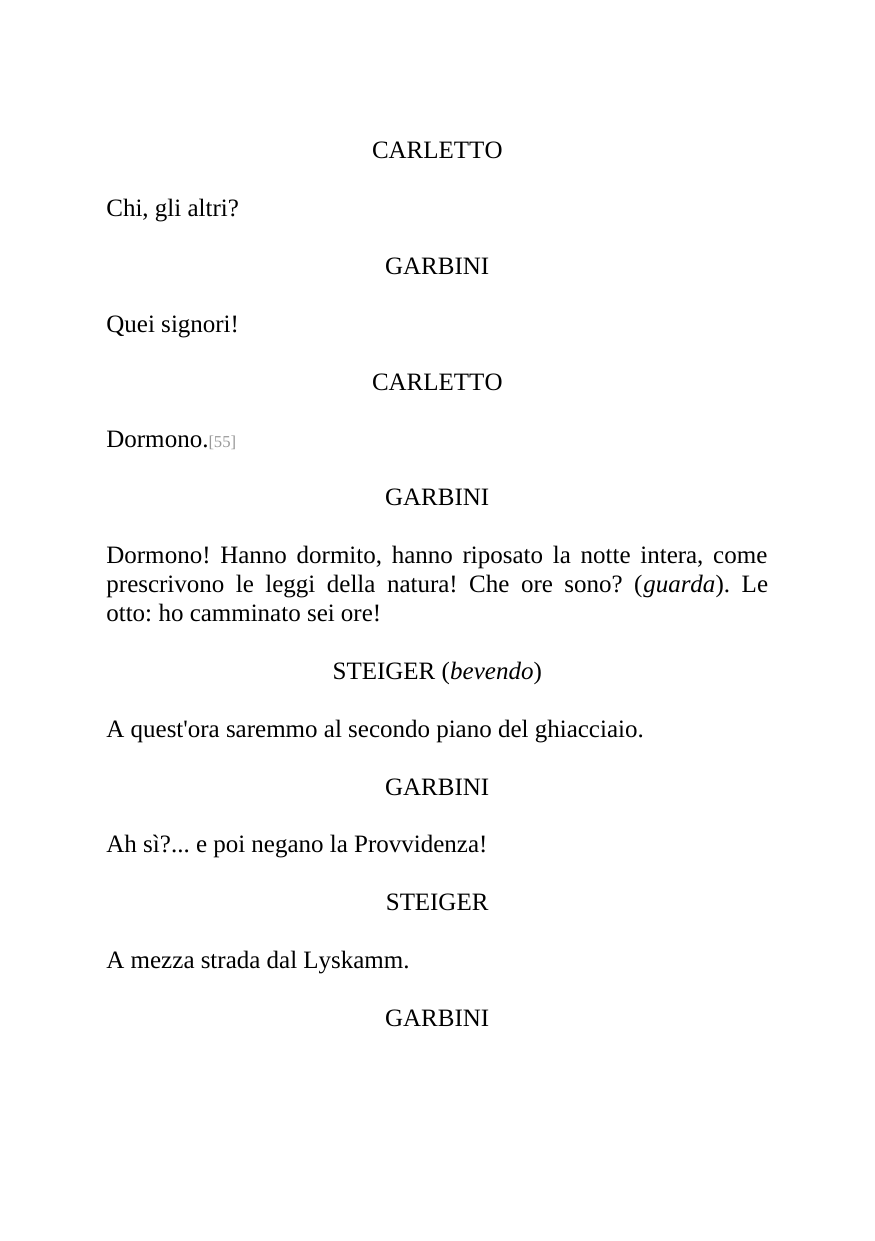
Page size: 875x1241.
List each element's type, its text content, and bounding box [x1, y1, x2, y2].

text Chi, gli altri? [106, 193, 768, 222]
text CARLETTO [106, 135, 768, 164]
text A quest'ora saremmo al secondo piano del ghiacciaio. [106, 714, 768, 742]
text Quei signori! [106, 309, 768, 337]
text CARLETTO [106, 367, 768, 395]
text STEIGER [106, 887, 768, 916]
text GARBINI [106, 772, 768, 800]
text GARBINI [106, 1003, 768, 1032]
text Dormono! Hanno dormito, hanno riposato la notte intera, come prescrivono le leggi della natura! Che ore sono? (guarda). Le otto: ho camminato sei ore! [106, 540, 768, 627]
text Ah sì?... e poi negano la Provvidenza! [106, 829, 768, 858]
text GARBINI [106, 251, 768, 279]
text Dormono.[55] [106, 424, 768, 453]
text STEIGER (bevendo) [106, 656, 768, 684]
text GARBINI [106, 482, 768, 511]
text A mezza strada dal Lyskamm. [106, 945, 768, 974]
